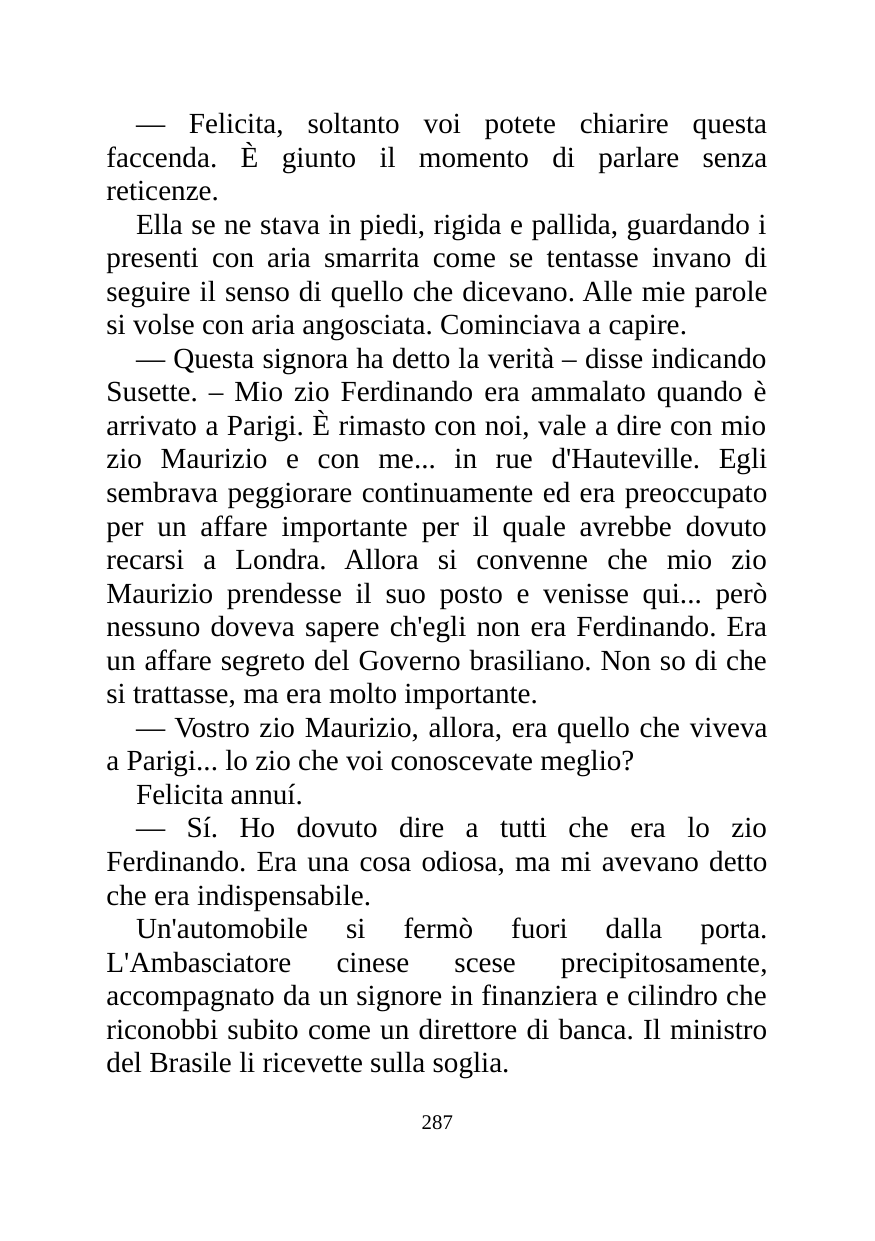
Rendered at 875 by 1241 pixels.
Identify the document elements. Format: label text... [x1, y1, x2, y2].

text — Questa signora ha detto la verità – disse indicando Susette. – Mio zio Ferdinando era ammalato quando è arrivato a Parigi. È rimasto con noi, vale a dire con mio zio Maurizio e con me... in rue d'Hauteville. Egli sembrava peggiorare continuamente ed era preoccupato per un affare importante per il quale avrebbe dovuto recarsi a Londra. Allora si convenne che mio zio Maurizio prendesse il suo posto e venisse qui... però nessuno doveva sapere ch'egli non era Ferdinando. Era un affare segreto del Governo brasiliano. Non so di che si trattasse, ma era molto importante. [106, 341, 768, 710]
text Ella se ne stava in piedi, rigida e pallida, guardando i presenti con aria smarrita come se tentasse invano di seguire il senso di quello che dicevano. Alle mie parole si volse con aria angosciata. Cominciava a capire. [106, 207, 768, 341]
text Felicita annuí. [106, 777, 768, 811]
text Un'automobile si fermò fuori dalla porta. L'Ambasciatore cinese scese precipitosamente, accompagnato da un signore in finanziera e cilindro che riconobbi subito come un direttore di banca. Il ministro del Brasile li ricevette sulla soglia. [106, 911, 768, 1079]
text — Sí. Ho dovuto dire a tutti che era lo zio Ferdinando. Era una cosa odiosa, ma mi avevano detto che era indispensabile. [106, 811, 768, 911]
text — Felicita, soltanto voi potete chiarire questa faccenda. È giunto il momento di parlare senza reticenze. [106, 106, 768, 207]
text — Vostro zio Maurizio, allora, era quello che viveva a Parigi... lo zio che voi conoscevate meglio? [106, 710, 768, 777]
